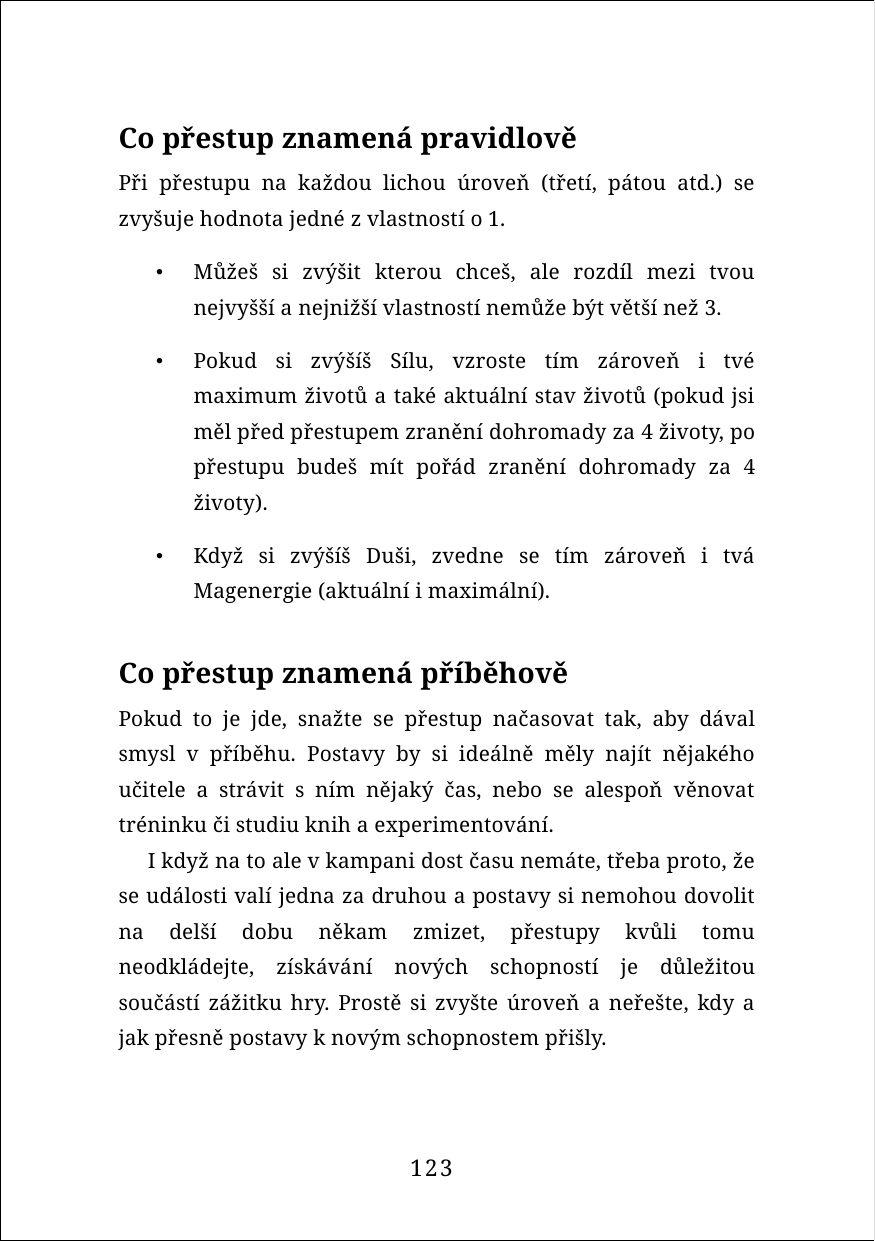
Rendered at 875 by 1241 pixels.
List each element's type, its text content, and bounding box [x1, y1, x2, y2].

subtitle Co přestup znamená pravidlově [118, 118, 756, 157]
text Při přestupu na každou lichou úroveň (třetí, pátou atd.) se zvyšuje hodnota jedné z vlastností o 1. [118, 168, 756, 232]
list Pokud si zvýšíš Sílu, vzroste tím zároveň i tvé maximum životů a také aktuální stav životů (pokud jsi měl před přestupem zranění dohromady za 4 životy, po přestupu budeš mít pořád zranění dohromady za 4 životy). [156, 346, 756, 516]
subtitle Co přestup znamená příběhově [118, 653, 756, 692]
text Pokud to je jde, snažte se přestup načasovat tak, aby dával smysl v příběhu. Postavy by si ideálně měly najít nějakého učitele a strávit s ním nějaký čas, nebo se alespoň věnovat tréninku či studiu knih a experimentování. I když na to ale v kampani dost času nemáte, třeba proto, že se události valí jedna za druhou a postavy si nemohou dovolit na delší dobu někam zmizet, přestupy kvůli tomu neodkládejte, získávání nových schopností je důležitou součástí zážitku hry. Prostě si zvyšte úroveň a neřešte, kdy a jak přesně postavy k novým schopnostem přišly. [118, 704, 756, 1052]
list Když si zvýšíš Duši, zvedne se tím zároveň i tvá Magenergie (aktuální i maximální). [156, 541, 756, 605]
list Můžeš si zvýšit kterou chceš, ale rozdíl mezi tvou nejvyšší a nejnižší vlastností nemůže být větší než 3. [156, 257, 756, 321]
